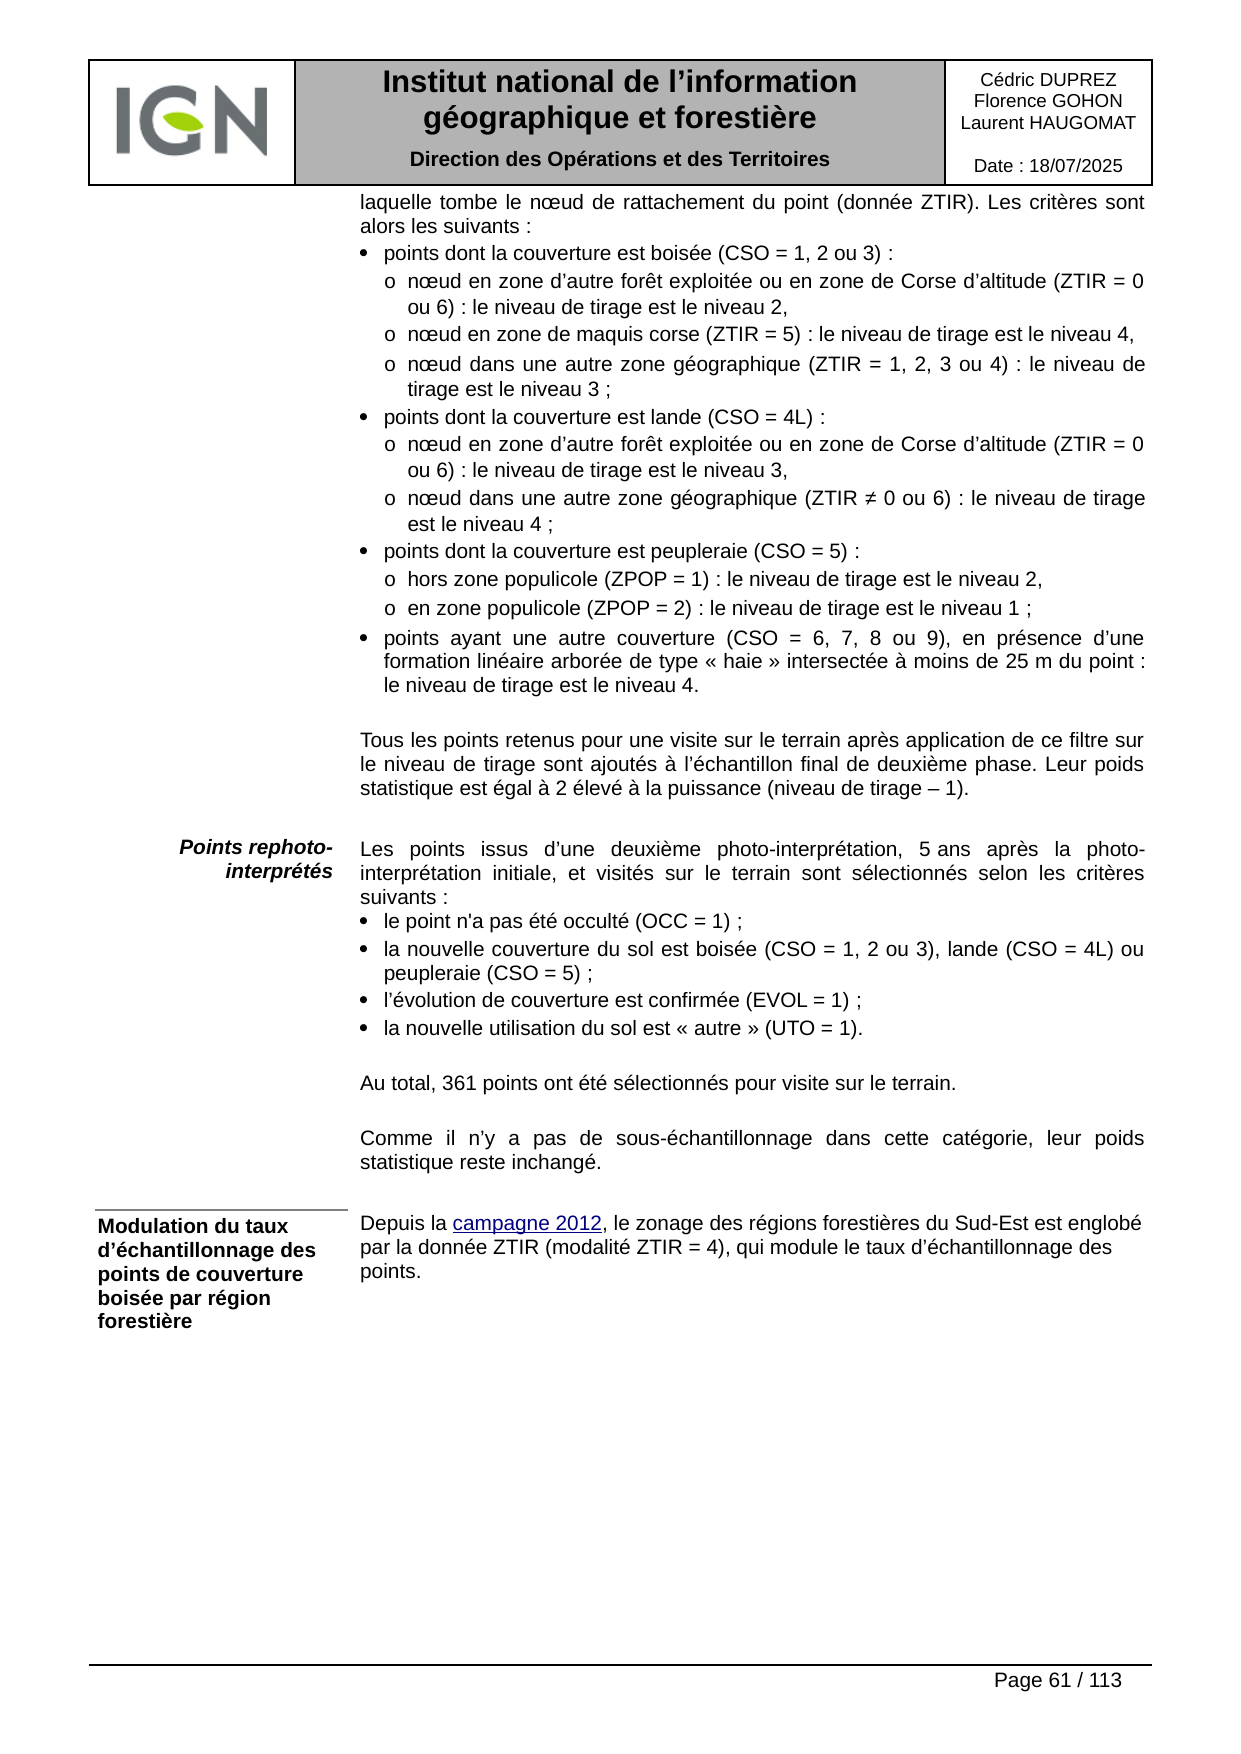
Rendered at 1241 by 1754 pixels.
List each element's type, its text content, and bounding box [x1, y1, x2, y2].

picture [91, 62, 293, 180]
table_cell Points rephoto-interprétés [89, 834, 354, 1207]
table_cell [89, 186, 354, 834]
table_cell laquelle tombe le nœud de rattachement du point (donnée ZTIR). Les critères sont alors les suivants : points dont la couverture est boisée (CSO = 1, 2 ou 3) : nœud en zone d’autre forêt exploitée ou en zone de Corse d’altitude (ZTIR = 0 ou 6) : le niveau de tirage est le niveau 2, nœud en zone de maquis corse (ZTIR = 5) : le niveau de tirage est le niveau 4, nœud dans une autre zone géographique (ZTIR = 1, 2, 3 ou 4) : le niveau de tirage est le niveau 3 ; points dont la couverture est lande (CSO = 4L) : nœud en zone d’autre forêt exploitée ou en zone de Corse d’altitude (ZTIR = 0 ou 6) : le niveau de tirage est le niveau 3, nœud dans une autre zone géographique (ZTIR ≠ 0 ou 6) : le niveau de tirage est le niveau 4 ; points dont la couverture est peupleraie (CSO = 5) : hors zone populicole (ZPOP = 1) : le niveau de tirage est le niveau 2, en zone populicole (ZPOP = 2) : le niveau de tirage est le niveau 1 ; points ayant une autre couverture (CSO = 6, 7, 8 ou 9), en présence d’une formation linéaire arborée de type « haie » intersectée à moins de 25 m du point : le niveau de tirage est le niveau 4. Tous les points retenus pour une visite sur le terrain après application de ce filtre sur le niveau de tirage sont ajoutés à l’échantillon final de deuxième phase. Leur poids statistique est égal à 2 élevé à la puissance (niveau de tirage – 1). [354, 186, 1152, 834]
table_cell Depuis la campagne 2012, le zonage des régions forestières du Sud-Est est englobé par la donnée ZTIR (modalité ZTIR = 4), qui module le taux d’échantillonnage des points. [354, 1207, 1152, 1342]
table_cell Les points issus d’une deuxième photo-interprétation, 5 ans après la photo-interprétation initiale, et visités sur le terrain sont sélectionnés selon les critères suivants : le point n'a pas été occulté (OCC = 1) ; la nouvelle couverture du sol est boisée (CSO = 1, 2 ou 3), lande (CSO = 4L) ou peupleraie (CSO = 5) ; l’évolution de couverture est confirmée (EVOL = 1) ; la nouvelle utilisation du sol est « autre » (UTO = 1). Au total, 361 points ont été sélectionnés pour visite sur le terrain. Comme il n’y a pas de sous-échantillonnage dans cette catégorie, leur poids statistique reste inchangé. [354, 834, 1152, 1207]
table_cell Modulation du taux d’échantillonnage des points de couverture boisée par région forestière [89, 1207, 354, 1342]
